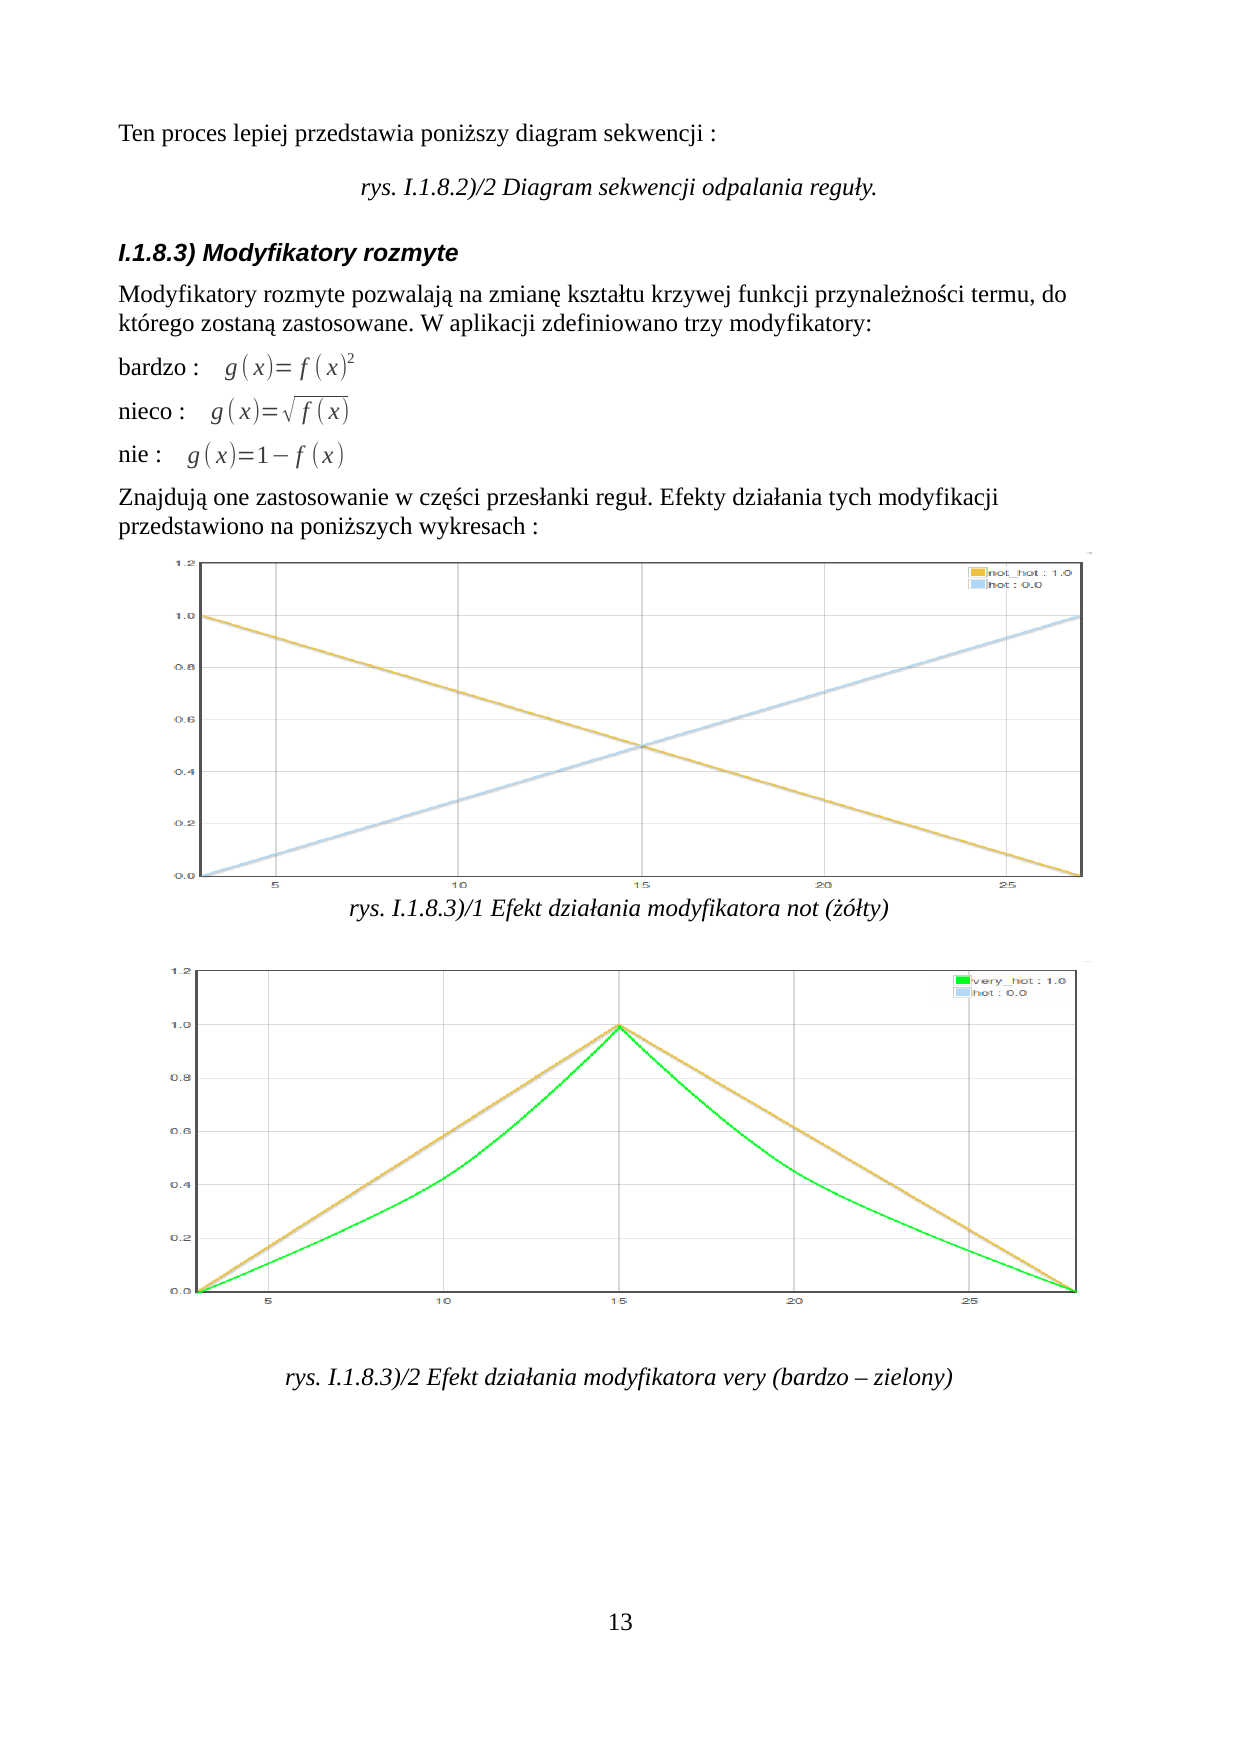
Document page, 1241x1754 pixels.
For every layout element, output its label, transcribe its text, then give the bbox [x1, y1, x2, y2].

text nie : [118, 439, 1122, 470]
text rys. I.1.8.3)/2 Efekt działania modyfikatora very (bardzo – zielony) [118, 1362, 1122, 1391]
subtitle Modyfikatory rozmyte [118, 238, 1122, 267]
picture [148, 552, 1092, 893]
text bardzo : [118, 349, 1122, 382]
text Modyfikatory rozmyte pozwalają na zmianę kształtu krzywej funkcji przynależności termu, do którego zostaną zastosowane. W aplikacji zdefiniowano trzy modyfikatory: [118, 279, 1122, 337]
text rys. I.1.8.2)/2 Diagram sekwencji odpalania reguły. [118, 172, 1122, 201]
text nieco : [118, 395, 1122, 427]
picture [148, 961, 1092, 1309]
text rys. I.1.8.3)/1 Efekt działania modyfikatora not (żółty) [118, 893, 1122, 921]
text Ten proces lepiej przedstawia poniższy diagram sekwencji : [118, 118, 1122, 147]
text Znajdują one zastosowanie w części przesłanki reguł. Efekty działania tych modyfikacji przedstawiono na poniższych wykresach : [118, 482, 1122, 540]
